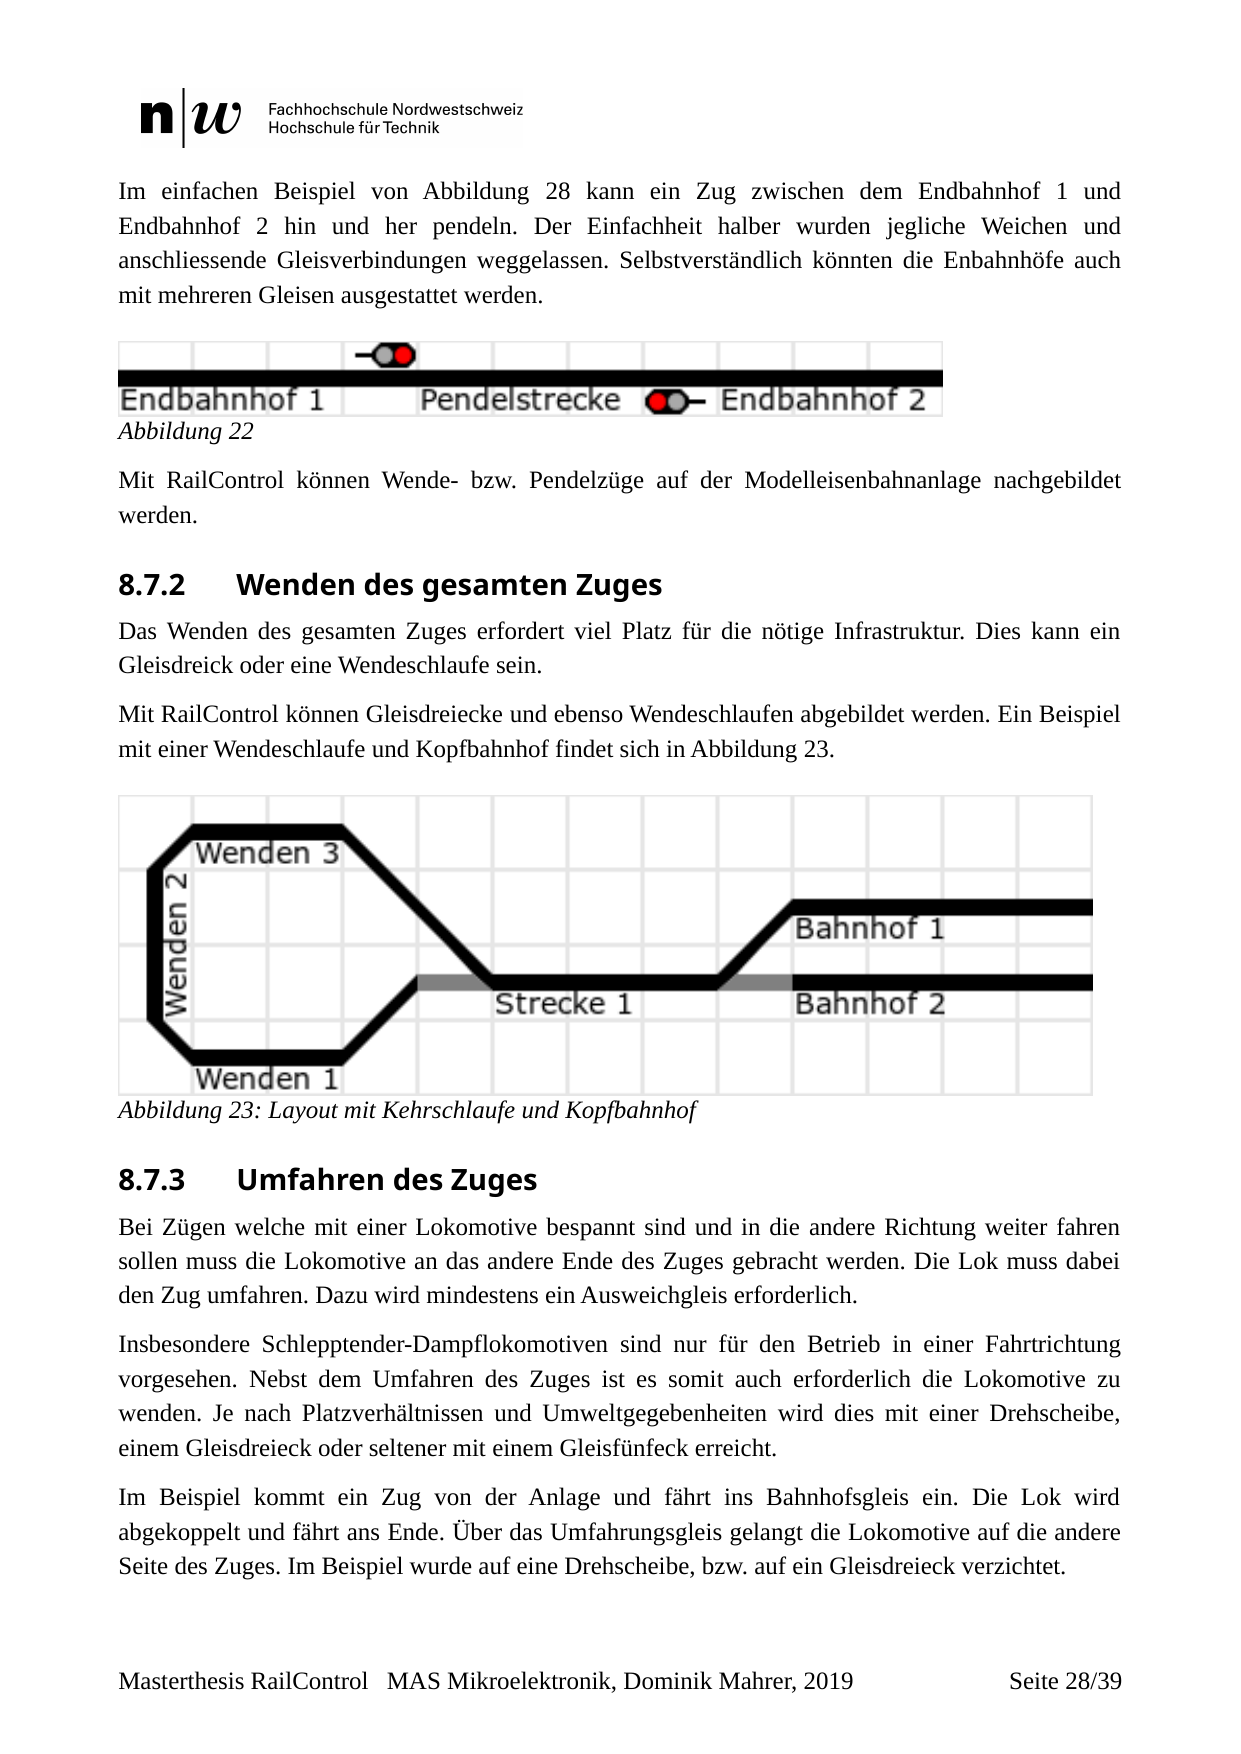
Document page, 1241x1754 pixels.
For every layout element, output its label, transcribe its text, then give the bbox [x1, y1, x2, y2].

picture [118, 795, 1093, 1096]
subtitle Umfahren des Zuges [118, 1159, 1122, 1199]
text Das Wenden des gesamten Zuges erfordert viel Platz für die nötige Infrastruktur. Dies kann ein Gleisdreick oder eine Wendeschlaufe sein. [118, 616, 1122, 679]
text Bei Zügen welche mit einer Lokomotive bespannt sind und in die andere Richtung weiter fahren sollen muss die Lokomotive an das andere Ende des Zuges gebracht werden. Die Lok muss dabei den Zug umfahren. Dazu wird mindestens ein Ausweichgleis erforderlich. [118, 1212, 1122, 1309]
text Im Beispiel kommt ein Zug von der Anlage und fährt ins Bahnhofsgleis ein. Die Lok wird abgekoppelt und fährt ans Ende. Über das Umfahrungsgleis gelangt die Lokomotive auf die andere Seite des Zuges. Im Beispiel wurde auf eine Drehscheibe, bzw. auf ein Gleisdreieck verzichtet. [118, 1482, 1122, 1580]
picture [141, 88, 523, 148]
text Abbildung 23: Layout mit Kehrschlaufe und Kopfbahnhof [118, 1096, 1093, 1124]
text Insbesondere Schlepptender-Dampflokomotiven sind nur für den Betrieb in einer Fahrtrichtung vorgesehen. Nebst dem Umfahren des Zuges ist es somit auch erforderlich die Lokomotive zu wenden. Je nach Platzverhältnissen und Umweltgegebenheiten wird dies mit einer Drehscheibe, einem Gleisdreieck oder seltener mit einem Gleisfünfeck erreicht. [118, 1329, 1122, 1462]
text Mit RailControl können Wende- bzw. Pendelzüge auf der Modelleisenbahnanlage nachgebildet werden. [118, 465, 1122, 528]
text Im einfachen Beispiel von Abbildung 27 kann ein Zug zwischen dem Endbahnhof 1 und Endbahnhof 2 hin und her pendeln. Der Einfachheit halber wurden jegliche Weichen und anschliessende Gleisverbindungen weggelassen. Selbstverständlich könnten die Enbahnhöfe auch mit mehreren Gleisen ausgestattet werden. [118, 176, 1122, 308]
text Mit RailControl können Gleisdreiecke und ebenso Wendeschlaufen abgebildet werden. Ein Beispiel mit einer Wendeschlaufe und Kopfbahnhof findet sich in Abbildung 23. [118, 699, 1122, 763]
picture [118, 341, 943, 417]
text Abbildung 22 [118, 417, 943, 445]
subtitle Wenden des gesamten Zuges [118, 563, 1122, 603]
